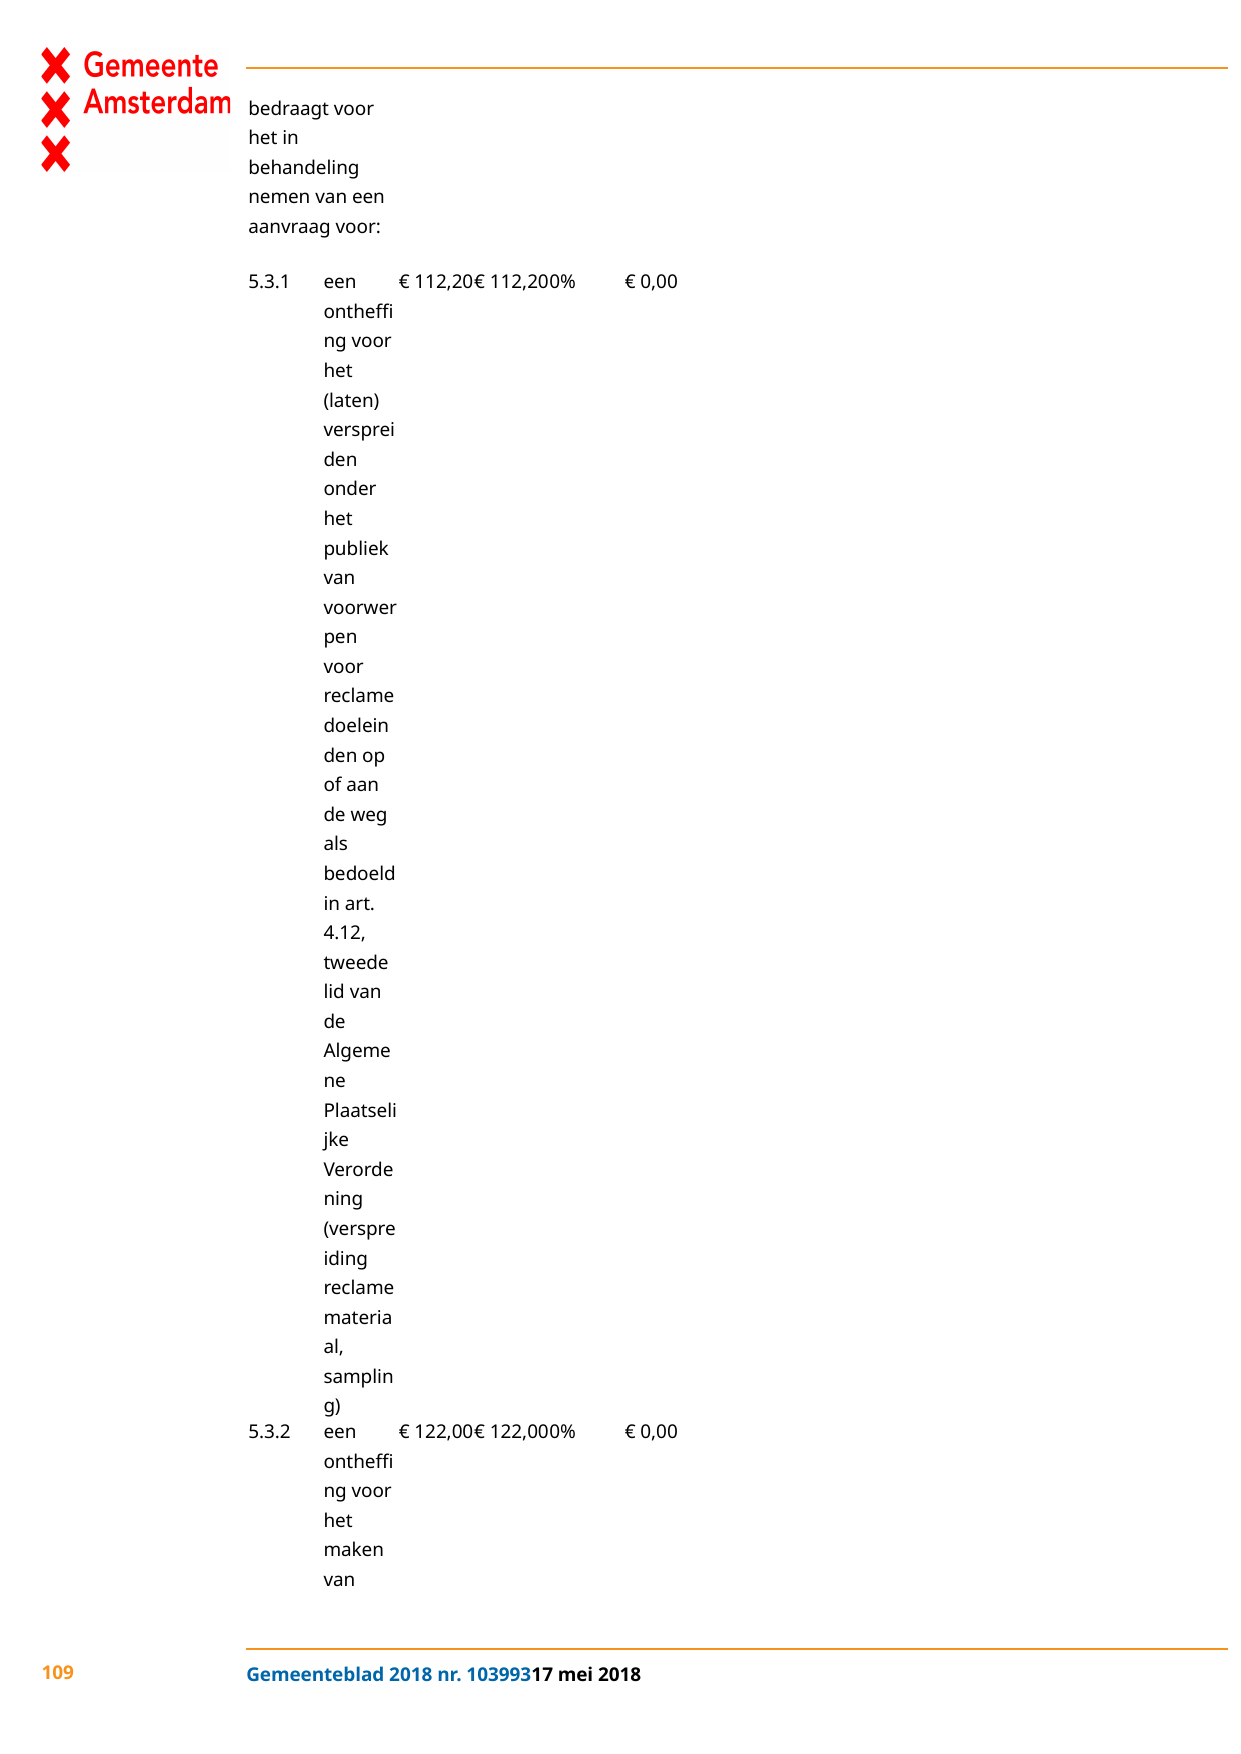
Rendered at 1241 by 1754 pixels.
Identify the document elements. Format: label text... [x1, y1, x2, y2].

table_cell bedraagt voor het in behandeling nemen van een aanvraag voor: [248, 95, 398, 268]
table_cell [625, 95, 700, 268]
table_cell [474, 95, 549, 268]
table_cell 5.3.2 [248, 1418, 323, 1592]
table_cell een ontheffing voor het (laten) verspreiden onder het publiek van voorwerpen voor reclamedoeleinden op of aan de weg als bedoeld in art. 4.12, tweede lid van de Algemene Plaatselijke Verordening (verspreiding reclamemateriaal, sampling) [323, 269, 398, 1418]
table_cell 5.3.1 [248, 269, 323, 1418]
table_cell € 0,00 [625, 269, 700, 1418]
table_cell [399, 95, 474, 268]
table_cell [549, 95, 624, 268]
table_cell € 0,00 [625, 1418, 700, 1592]
picture [41, 47, 231, 172]
table_cell 0% [549, 1418, 624, 1592]
table_cell € 122,00 [474, 1418, 549, 1592]
table_cell 0% [549, 269, 624, 1418]
table_cell een ontheffing voor het maken van [323, 1418, 398, 1592]
table_cell € 112,20 [474, 269, 549, 1418]
table_cell € 122,00 [399, 1418, 474, 1592]
table_cell € 112,20 [399, 269, 474, 1418]
